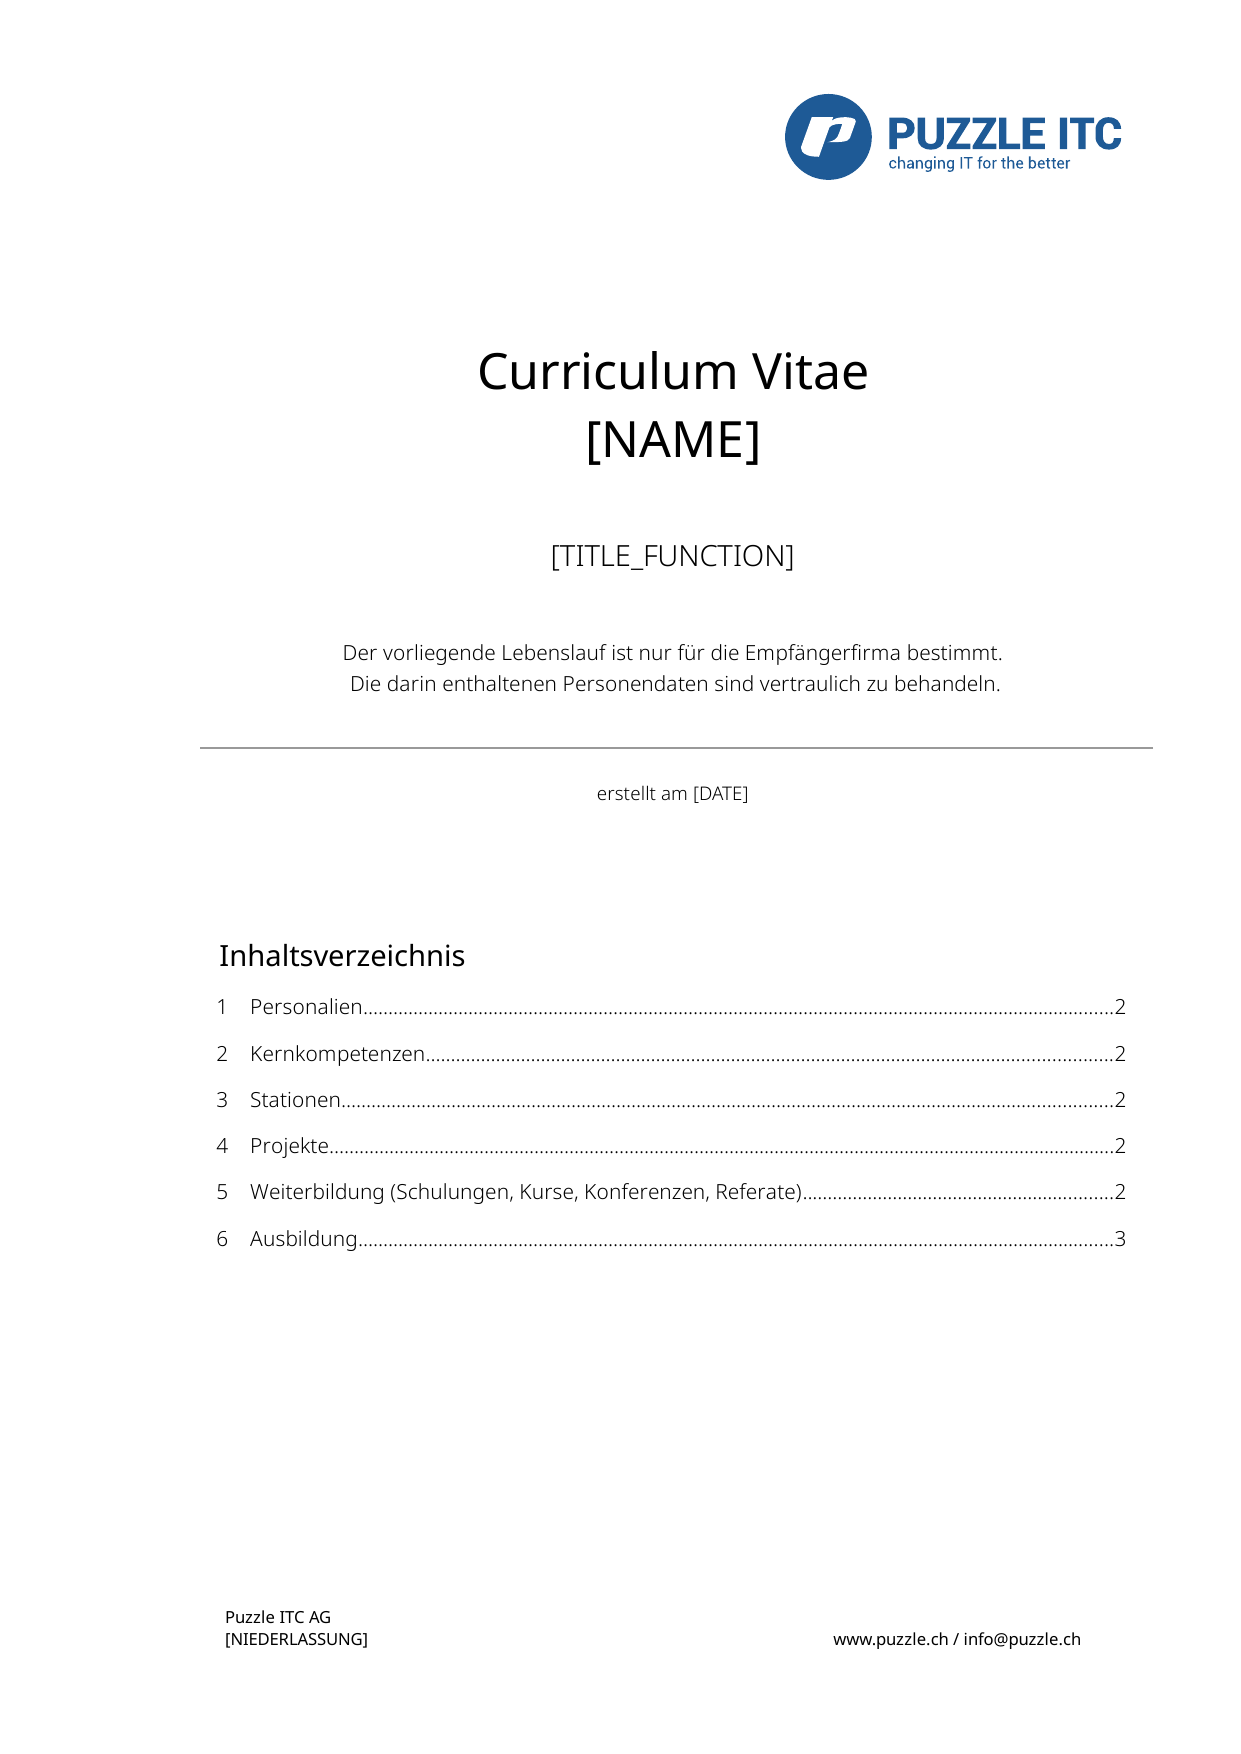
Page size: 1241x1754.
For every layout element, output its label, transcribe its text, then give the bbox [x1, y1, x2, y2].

text 1 Personalien 2 [216, 992, 1126, 1021]
text Die darin enthaltenen Personendaten sind vertraulich zu behandeln. [299, 669, 1052, 698]
text erstellt am [DATE] [219, 780, 1126, 806]
text 6 Ausbildung 3 [216, 1223, 1126, 1252]
text 2 Kernkompetenzen 2 [216, 1038, 1126, 1067]
subtitle Inhaltsverzeichnis [219, 935, 1126, 974]
text Curriculum Vitae [NAME] [218, 336, 1127, 472]
text Der vorliegende Lebenslauf ist nur für die Empfängerfirma bestimmt. [299, 638, 1052, 666]
text 4 Projekte 2 [216, 1131, 1126, 1159]
text 3 Stationen 2 [216, 1085, 1126, 1113]
text [TITLE_FUNCTION] [219, 535, 1126, 575]
text 5 Weiterbildung (Schulungen, Kurse, Konferenzen, Referate) 2 [216, 1177, 1126, 1206]
